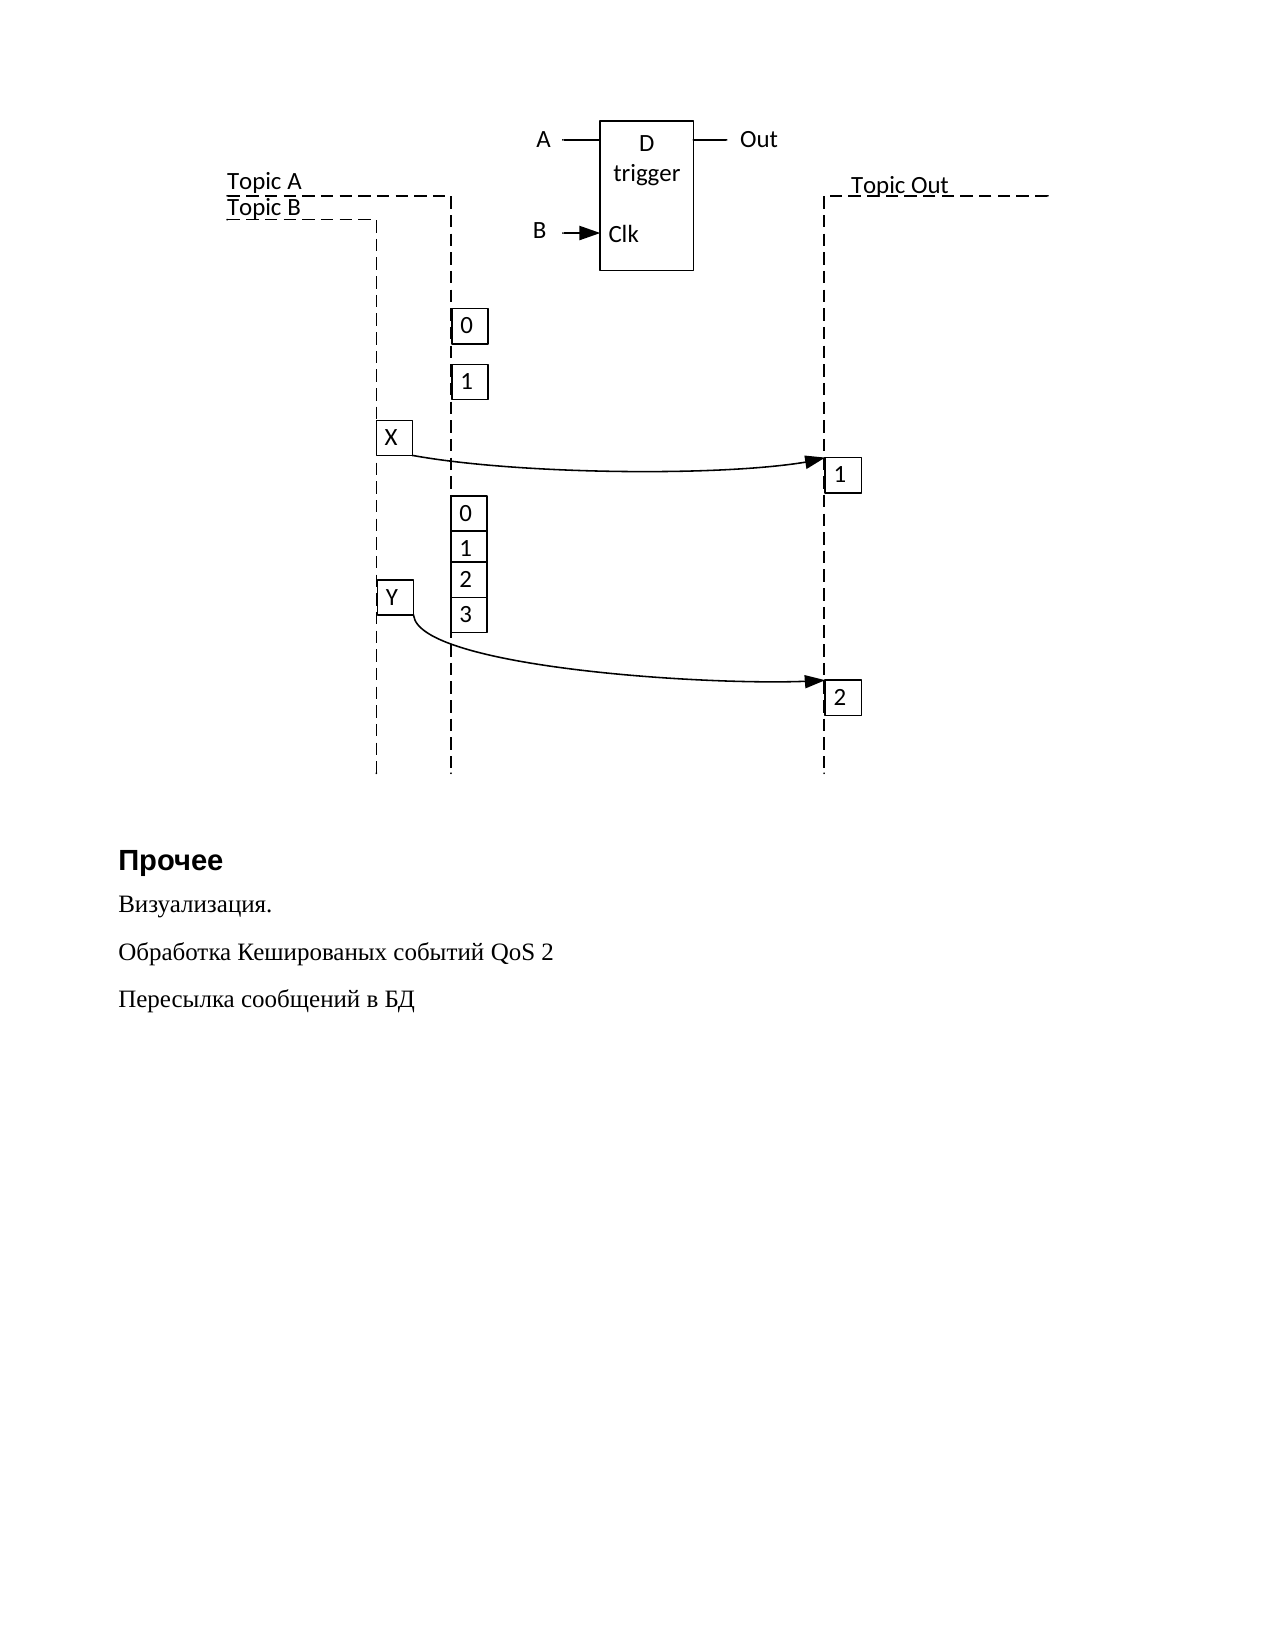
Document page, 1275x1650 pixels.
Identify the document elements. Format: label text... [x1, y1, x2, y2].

text Визуализация. [118, 889, 1157, 918]
text Обработка Кешированых событий QoS 2 [118, 937, 1157, 965]
subtitle Прочее [118, 843, 1157, 876]
text Пересылка сообщений в БД [118, 984, 1157, 1013]
